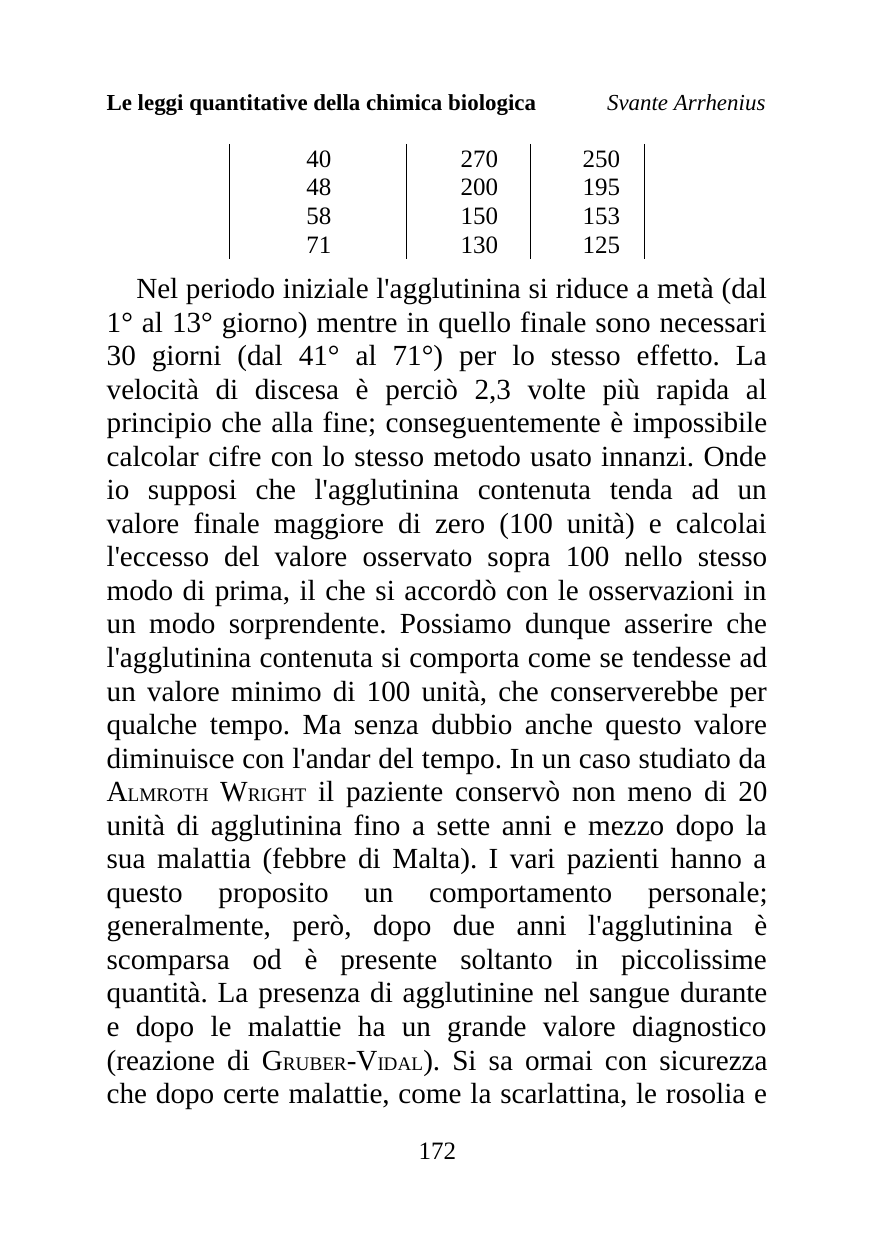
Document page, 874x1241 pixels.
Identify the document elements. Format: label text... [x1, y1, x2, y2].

table_cell 71 [230, 230, 406, 259]
table_cell 48 [230, 173, 406, 201]
table_cell 58 [230, 201, 406, 230]
table_cell 250 [531, 144, 644, 172]
table_cell 40 [230, 144, 406, 172]
table_cell 195 [531, 173, 644, 201]
table_cell 270 [407, 144, 530, 172]
table_cell 130 [407, 230, 530, 259]
table_cell 200 [407, 173, 530, 201]
table_cell 125 [531, 230, 644, 259]
table_cell 150 [407, 201, 530, 230]
table_cell 153 [531, 201, 644, 230]
text Nel periodo iniziale l'agglutinina si riduce a metà (dal 1° al 13° giorno) mentre in quello finale sono necessari 30 giorni (dal 41° al 71°) per lo stesso effetto. La velocità di discesa è perciò 2,3 volte più rapida al principio che alla fine; conseguentemente è impossibile calcolar cifre con lo stesso metodo usato innanzi. Onde io supposi che l'agglutinina contenuta tenda ad un valore finale maggiore di zero (100 unità) e calcolai l'eccesso del valore osservato sopra 100 nello stesso modo di prima, il che si accordò con le osservazioni in un modo sorprendente. Possiamo dunque asserire che l'agglutinina contenuta si comporta come se tendesse ad un valore minimo di 100 unità, che conserverebbe per qualche tempo. Ma senza dubbio anche questo valore diminuisce con l'andar del tempo. In un caso studiato da Almroth Wright il paziente conservò non meno di 20 unità di agglutinina fino a sette anni e mezzo dopo la sua malattia (febbre di Malta). I vari pazienti hanno a questo proposito un comportamento personale; generalmente, però, dopo due anni l'agglutinina è scomparsa od è presente soltanto in piccolissime quantità. La presenza di agglutinine nel sangue durante e dopo le malattie ha un grande valore diagnostico (reazione di Gruber-Vidal). Si sa ormai con sicurezza che dopo certe malattie, come la scarlattina, le rosolia e [106, 271, 768, 1110]
